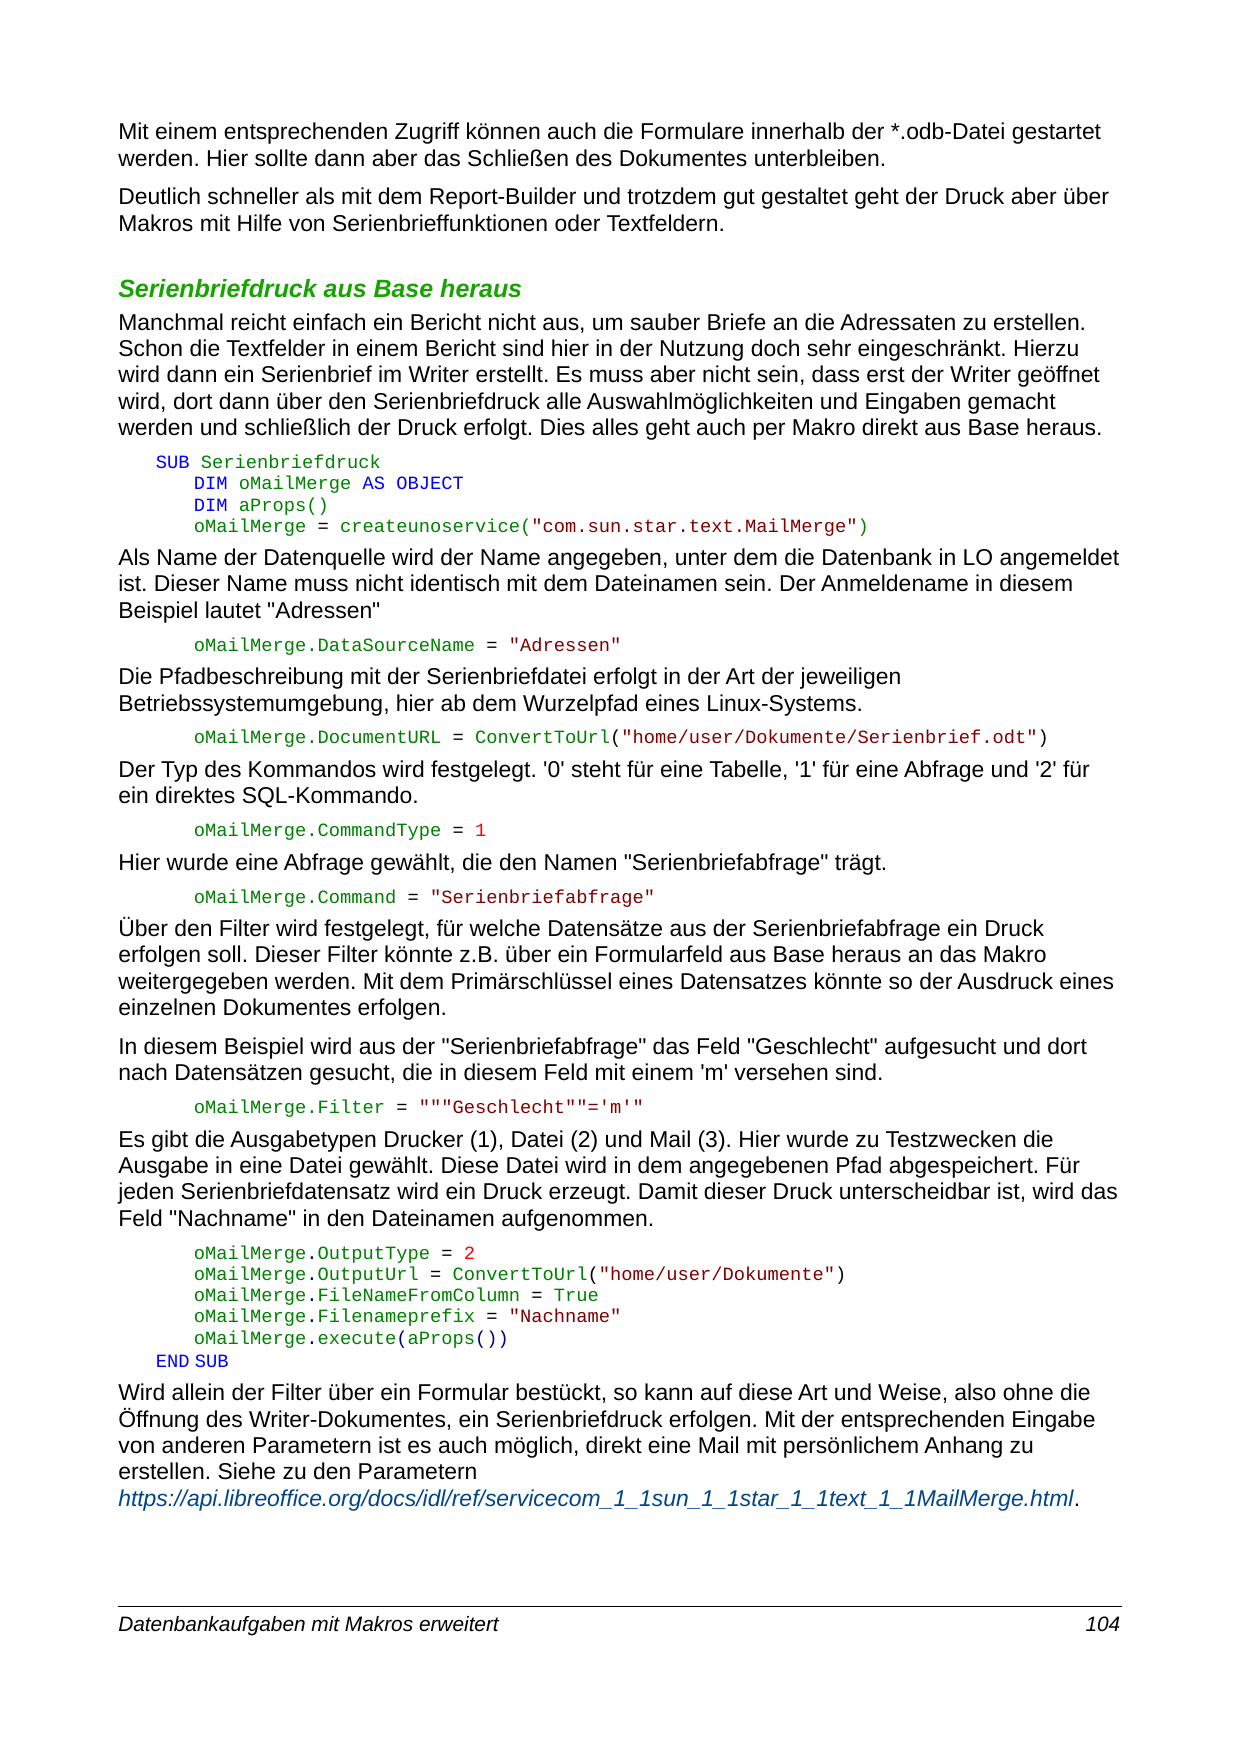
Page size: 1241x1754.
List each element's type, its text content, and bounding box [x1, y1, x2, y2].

text oMailMerge.Filenameprefix = "Nachname" [156, 1307, 1122, 1328]
text DIM aProps() [156, 495, 1122, 517]
text END SUB [156, 1350, 1122, 1373]
text Als Name der Datenquelle wird der Name angegeben, unter dem die Datenbank in LO angemeldet ist. Dieser Name muss nicht identisch mit dem Dateinamen sein. Der Anmeldename in diesem Beispiel lautet "Adressen" [118, 544, 1122, 623]
text Mit einem entsprechenden Zugriff können auch die Formulare innerhalb der *.odb-Datei gestartet werden. Hier sollte dann aber das Schließen des Dokumentes unterbleiben. [118, 118, 1122, 171]
text Hier wurde eine Abfrage gewählt, die den Namen "Serienbriefabfrage" trägt. [118, 848, 1122, 875]
text oMailMerge.Command = "Serienbriefabfrage" [156, 887, 1122, 909]
text DIM oMailMerge AS OBJECT [156, 474, 1122, 495]
text oMailMerge.FileNameFromColumn = True [156, 1286, 1122, 1307]
text SUB Serienbriefdruck [156, 453, 1122, 474]
text Die Pfadbeschreibung mit der Serienbriefdatei erfolgt in der Art der jeweiligen Betriebssystemumgebung, hier ab dem Wurzelpfad eines Linux-Systems. [118, 663, 1122, 716]
text Über den Filter wird festgelegt, für welche Datensätze aus der Serienbriefabfrage ein Druck erfolgen soll. Dieser Filter könnte z.B. über ein Formularfeld aus Base heraus an das Makro weitergegeben werden. Mit dem Primärschlüssel eines Datensatzes könnte so der Ausdruck eines einzelnen Dokumentes erfolgen. [118, 915, 1122, 1020]
text oMailMerge = createunoservice("com.sun.star.text.MailMerge") [156, 517, 1122, 538]
text Es gibt die Ausgabetypen Drucker (1), Datei (2) und Mail (3). Hier wurde zu Testzwecken die Ausgabe in eine Datei gewählt. Diese Datei wird in dem angegebenen Pfad abgespeichert. Für jeden Serienbriefdatensatz wird ein Druck erzeugt. Damit dieser Druck unterscheidbar ist, wird das Feld "Nachname" in den Dateinamen aufgenommen. [118, 1126, 1122, 1231]
text oMailMerge.DataSourceName = "Adressen" [156, 636, 1122, 657]
text oMailMerge.OutputType = 2 [156, 1243, 1122, 1265]
text oMailMerge.OutputUrl = ConvertToUrl("home/user/Dokumente") [156, 1265, 1122, 1286]
text oMailMerge.DocumentURL = ConvertToUrl("home/user/Dokumente/Serienbrief.odt") [156, 728, 1122, 749]
text Deutlich schneller als mit dem Report-Builder und trotzdem gut gestaltet geht der Druck aber über Makros mit Hilfe von Serienbrieffunktionen oder Textfeldern. [118, 183, 1122, 236]
text Manchmal reicht einfach ein Bericht nicht aus, um sauber Briefe an die Adressaten zu erstellen. Schon die Textfelder in einem Bericht sind hier in der Nutzung doch sehr eingeschränkt. Hierzu wird dann ein Serienbrief im Writer erstellt. Es muss aber nicht sein, dass erst der Writer geöffnet wird, dort dann über den Serienbriefdruck alle Auswahlmöglichkeiten und Eingaben gemacht werden und schließlich der Druck erfolgt. Dies alles geht auch per Makro direkt aus Base heraus. [118, 308, 1122, 440]
text Wird allein der Filter über ein Formular bestückt, so kann auf diese Art und Weise, also ohne die Öffnung des Writer-Dokumentes, ein Serienbriefdruck erfolgen. Mit der entsprechenden Eingabe von anderen Parametern ist es auch möglich, direkt eine Mail mit persönlichem Anhang zu erstellen. Siehe zu den Parametern https://api.libreoffice.org/docs/idl/ref/servicecom_1_1sun_1_1star_1_1text_1_1MailMerge.html. [118, 1379, 1122, 1511]
text oMailMerge.execute(aProps()) [156, 1328, 1122, 1350]
text Der Typ des Kommandos wird festgelegt. '0' steht für eine Tabelle, '1' für eine Abfrage und '2' für ein direktes SQL-Kommando. [118, 756, 1122, 808]
text oMailMerge.Filter = """Geschlecht""='m'" [156, 1098, 1122, 1119]
text oMailMerge.CommandType = 1 [156, 821, 1122, 842]
text In diesem Beispiel wird aus der "Serienbriefabfrage" das Feld "Geschlecht" aufgesucht und dort nach Datensätzen gesucht, die in diesem Feld mit einem 'm' versehen sind. [118, 1033, 1122, 1086]
subtitle Serienbriefdruck aus Base heraus [118, 273, 1122, 302]
